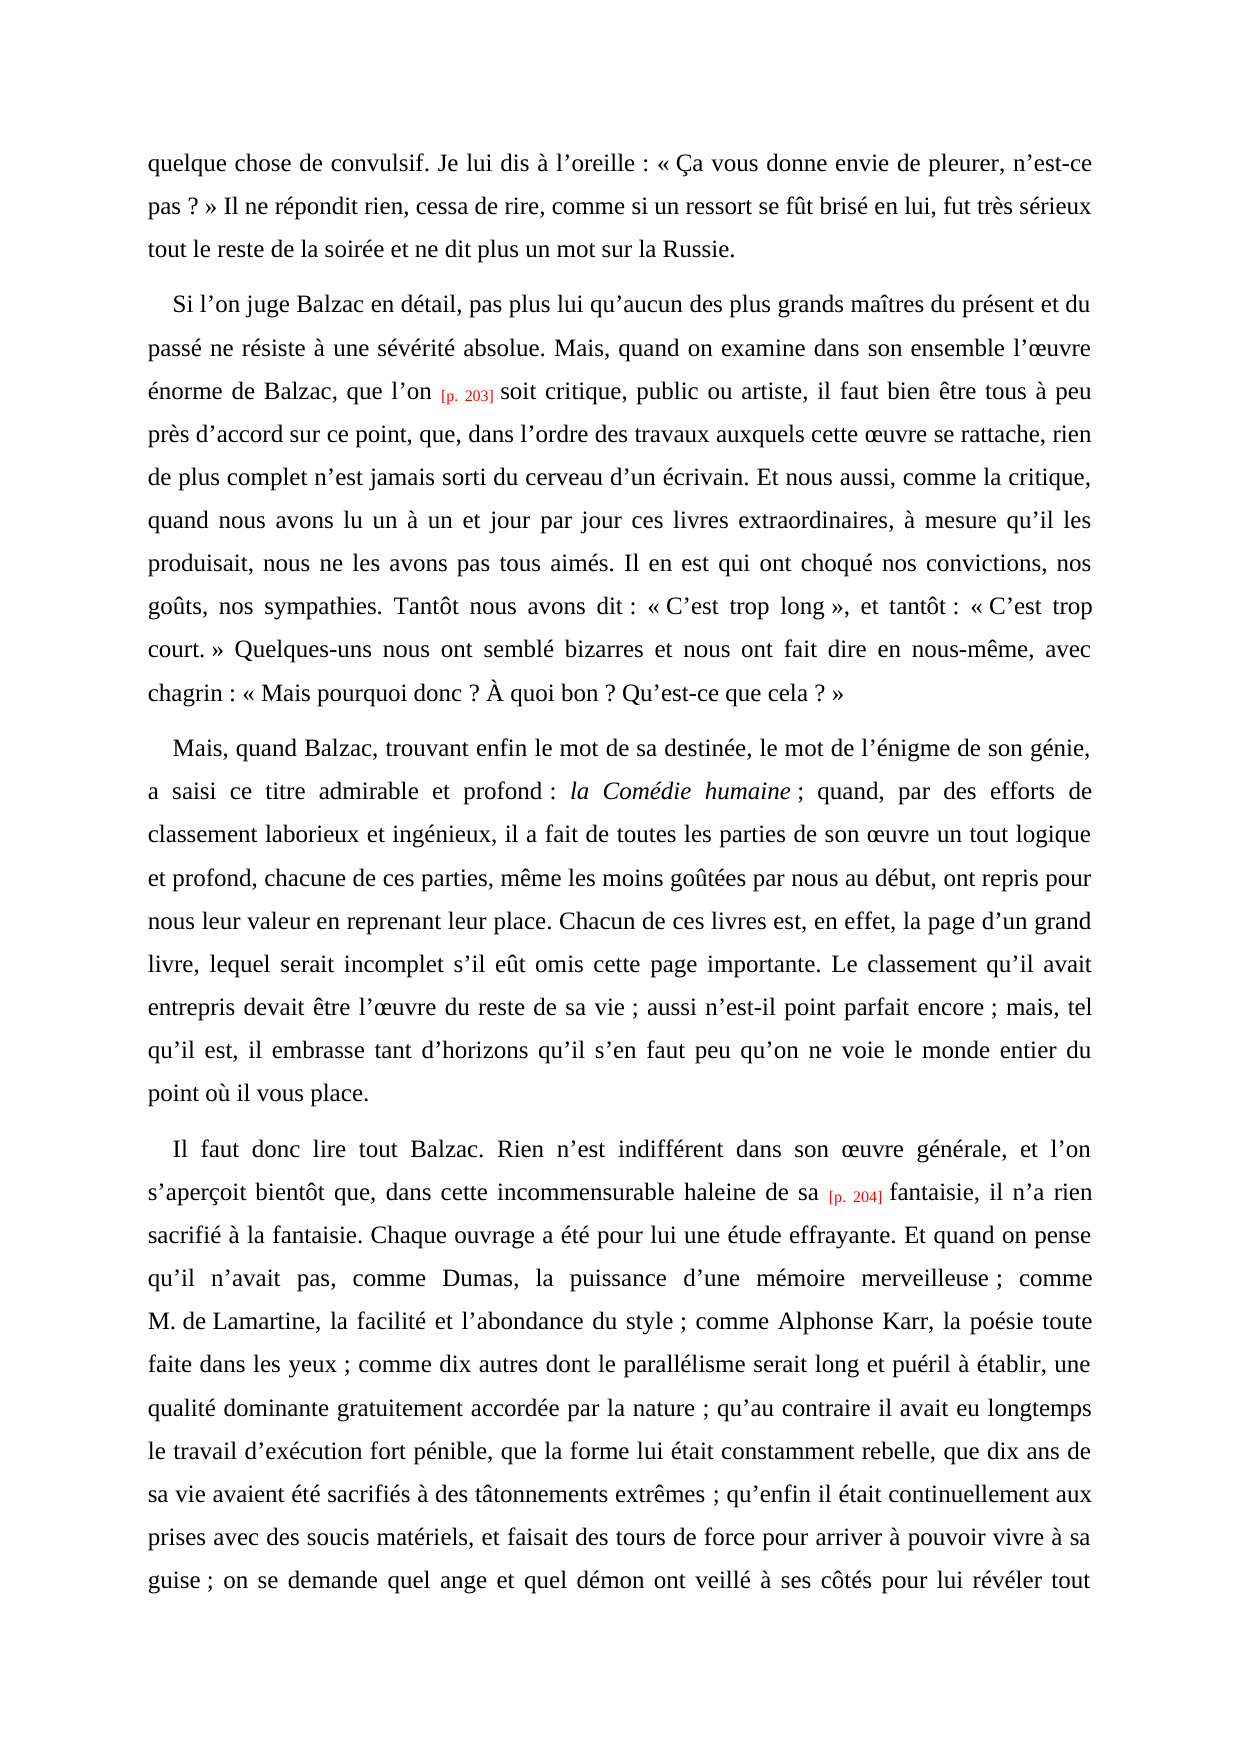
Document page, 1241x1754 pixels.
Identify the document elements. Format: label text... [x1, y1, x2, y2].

text Il faut donc lire tout Balzac. Rien n’est indifférent dans son œuvre générale, et l’on s’aperçoit bientôt que, dans cette incommensurable haleine de sa [p. 204] fantaisie, il n’a rien sacrifié à la fantaisie. Chaque ouvrage a été pour lui une étude effrayante. Et quand on pense qu’il n’avait pas, comme Dumas, la puissance d’une mémoire merveilleuse ; comme M. de Lamartine, la facilité et l’abondance du style ; comme Alphonse Karr, la poésie toute faite dans les yeux ; comme dix autres dont le parallélisme serait long et puéril à établir, une qualité dominante gratuitement accordée par la nature ; qu’au contraire il avait eu longtemps le travail d’exécution fort pénible, que la forme lui était constamment rebelle, que dix ans de sa vie avaient été sacrifiés à des tâtonnements extrêmes ; qu’enfin il était continuellement aux prises avec des soucis matériels, et faisait des tours de force pour arriver à pouvoir vivre à sa guise ; on se demande quel ange et quel démon ont veillé à ses côtés pour lui révéler tout [148, 1134, 1093, 1594]
text quelque chose de convulsif. Je lui dis à l’oreille : « Ça vous donne envie de pleurer, n’est-ce pas ? » Il ne répondit rien, cessa de rire, comme si un ressort se fût brisé en lui, fut très sérieux tout le reste de la soirée et ne dit plus un mot sur la Russie. [148, 148, 1093, 263]
text Mais, quand Balzac, trouvant enfin le mot de sa destinée, le mot de l’énigme de son génie, a saisi ce titre admirable et profond : la Comédie humaine ; quand, par des efforts de classement laborieux et ingénieux, il a fait de toutes les parties de son œuvre un tout logique et profond, chacune de ces parties, même les moins goûtées par nous au début, ont repris pour nous leur valeur en reprenant leur place. Chacun de ces livres est, en effet, la page d’un grand livre, lequel serait incomplet s’il eût omis cette page importante. Le classement qu’il avait entrepris devait être l’œuvre du reste de sa vie ; aussi n’est-il point parfait encore ; mais, tel qu’il est, il embrasse tant d’horizons qu’il s’en faut peu qu’on ne voie le monde entier du point où il vous place. [148, 733, 1093, 1107]
text Si l’on juge Balzac en détail, pas plus lui qu’aucun des plus grands maîtres du présent et du passé ne résiste à une sévérité absolue. Mais, quand on examine dans son ensemble l’œuvre énorme de Balzac, que l’on [p. 203] soit critique, public ou artiste, il faut bien être tous à peu près d’accord sur ce point, que, dans l’ordre des travaux auxquels cette œuvre se rattache, rien de plus complet n’est jamais sorti du cerveau d’un écrivain. Et nous aussi, comme la critique, quand nous avons lu un à un et jour par jour ces livres extraordinaires, à mesure qu’il les produisait, nous ne les avons pas tous aimés. Il en est qui ont choqué nos convictions, nos goûts, nos sympathies. Tantôt nous avons dit : « C’est trop long », et tantôt : « C’est trop court. » Quelques-uns nous ont semblé bizarres et nous ont fait dire en nous-même, avec chagrin : « Mais pourquoi donc ? À quoi bon ? Qu’est-ce que cela ? » [148, 289, 1093, 706]
